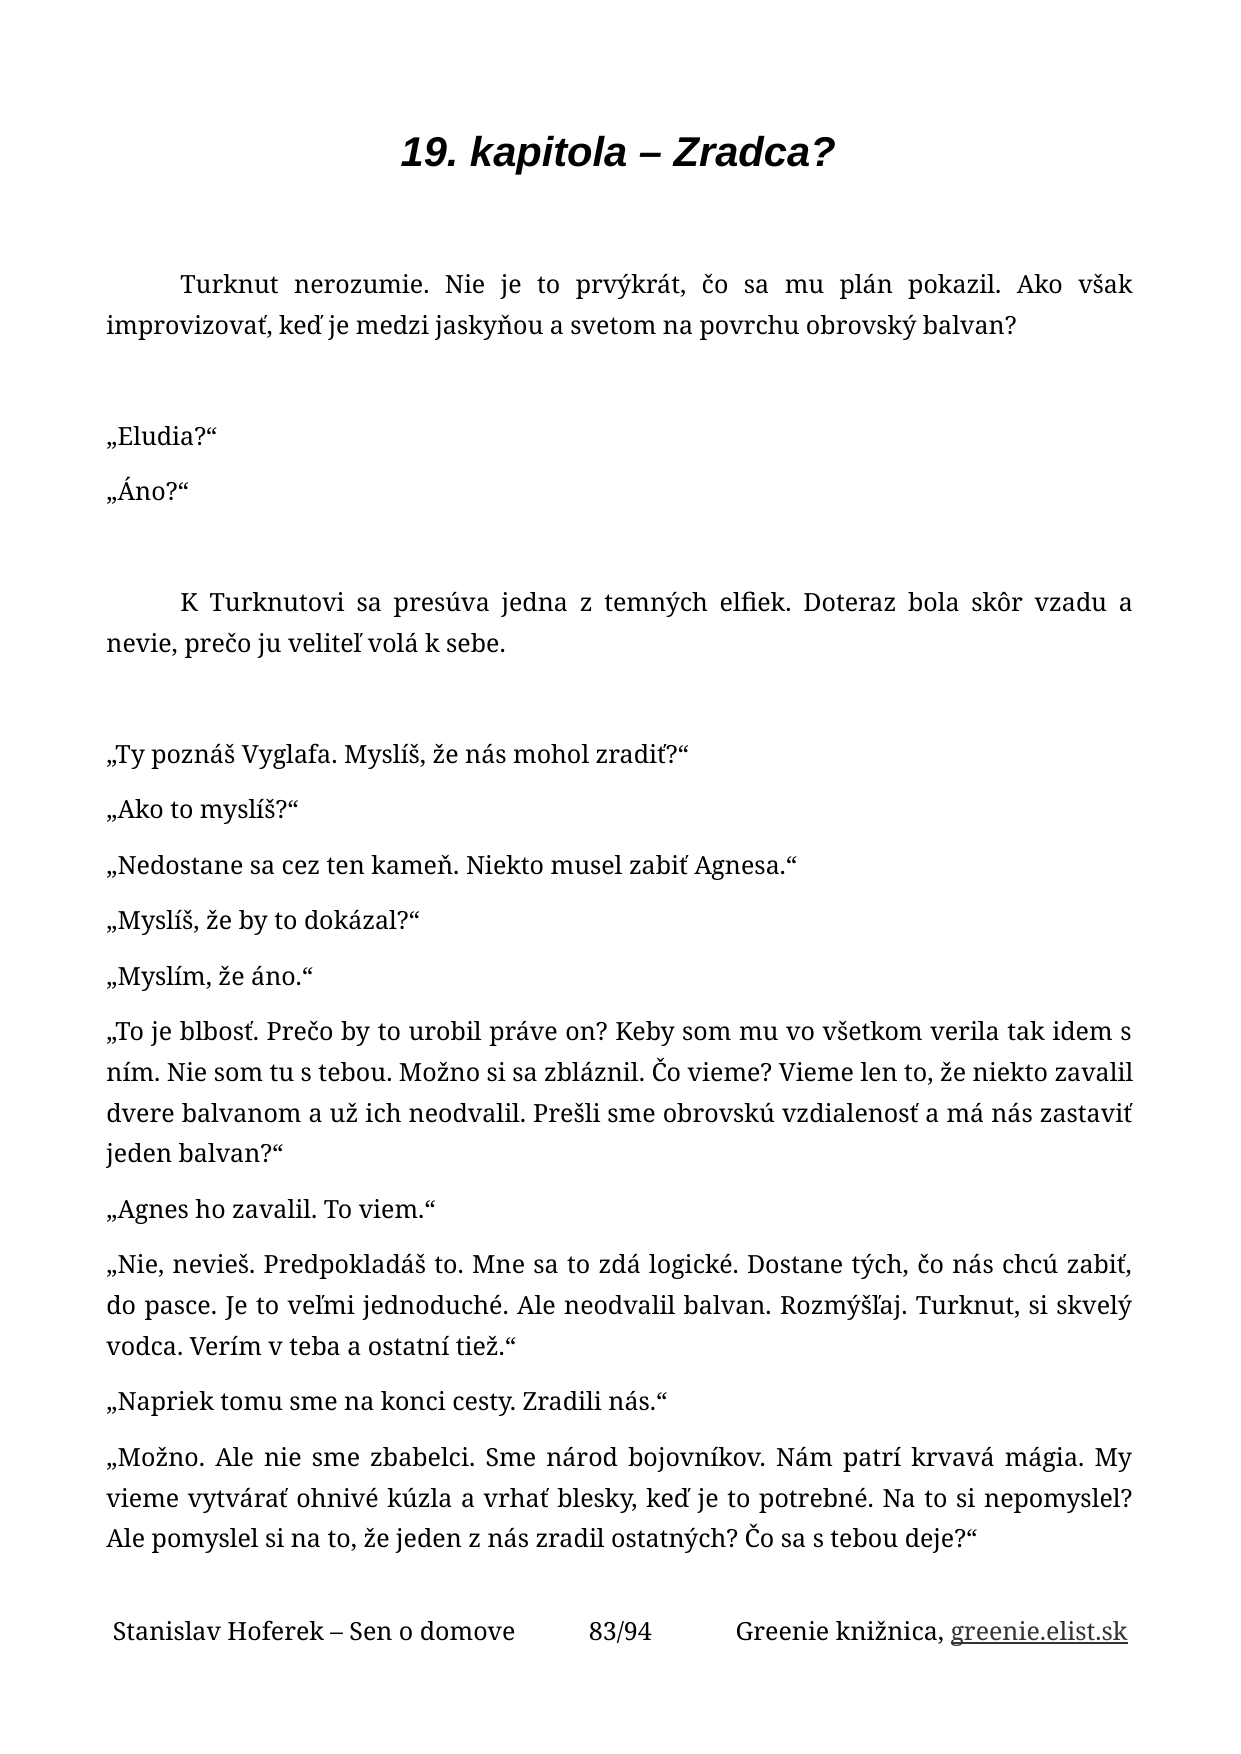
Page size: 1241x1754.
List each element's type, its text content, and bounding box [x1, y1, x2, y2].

text „Myslíš, že by to dokázal?“ [106, 903, 1134, 937]
text „Možno. Ale nie sme zbabelci. Sme národ bojovníkov. Nám patrí krvavá mágia. My vieme vytvárať ohnivé kúzla a vrhať blesky, keď je to potrebné. Na to si nepomyslel? Ale pomyslel si na to, že jeden z nás zradil ostatných? Čo sa s tebou deje?“ [106, 1439, 1134, 1555]
text „Nie, nevieš. Predpokladáš to. Mne sa to zdá logické. Dostane tých, čo nás chcú zabiť, do pasce. Je to veľmi jednoduché. Ale neodvalil balvan. Rozmýšľaj. Turknut, si skvelý vodca. Verím v teba a ostatní tiež.“ [106, 1247, 1134, 1363]
subtitle 19. kapitola – Zradca? [106, 127, 1134, 175]
text K Turknutovi sa presúva jedna z temných elfiek. Doteraz bola skôr vzadu a nevie, prečo ju veliteľ volá k sebe. [106, 585, 1134, 660]
text „Ty poznáš Vyglafa. Myslíš, že nás mohol zradiť?“ [106, 736, 1134, 771]
text „Ako to myslíš?“ [106, 792, 1134, 826]
text „Myslím, že áno.“ [106, 958, 1134, 992]
text „Nedostane sa cez ten kameň. Niekto musel zabiť Agnesa.“ [106, 847, 1134, 881]
text „Áno?“ [106, 474, 1134, 508]
text „Agnes ho zavalil. To viem.“ [106, 1191, 1134, 1226]
text Turknut nerozumie. Nie je to prvýkrát, čo sa mu plán pokazil. Ako však improvizovať, keď je medzi jaskyňou a svetom na povrchu obrovský balvan? [106, 267, 1134, 342]
text „Eludia?“ [106, 418, 1134, 453]
text „To je blbosť. Prečo by to urobil práve on? Keby som mu vo všetkom verila tak idem s ním. Nie som tu s tebou. Možno si sa zbláznil. Čo vieme? Vieme len to, že niekto zavalil dvere balvanom a už ich neodvalil. Prešli sme obrovskú vzdialenosť a má nás zastaviť jeden balvan?“ [106, 1013, 1134, 1170]
text „Napriek tomu sme na konci cesty. Zradili nás.“ [106, 1384, 1134, 1418]
